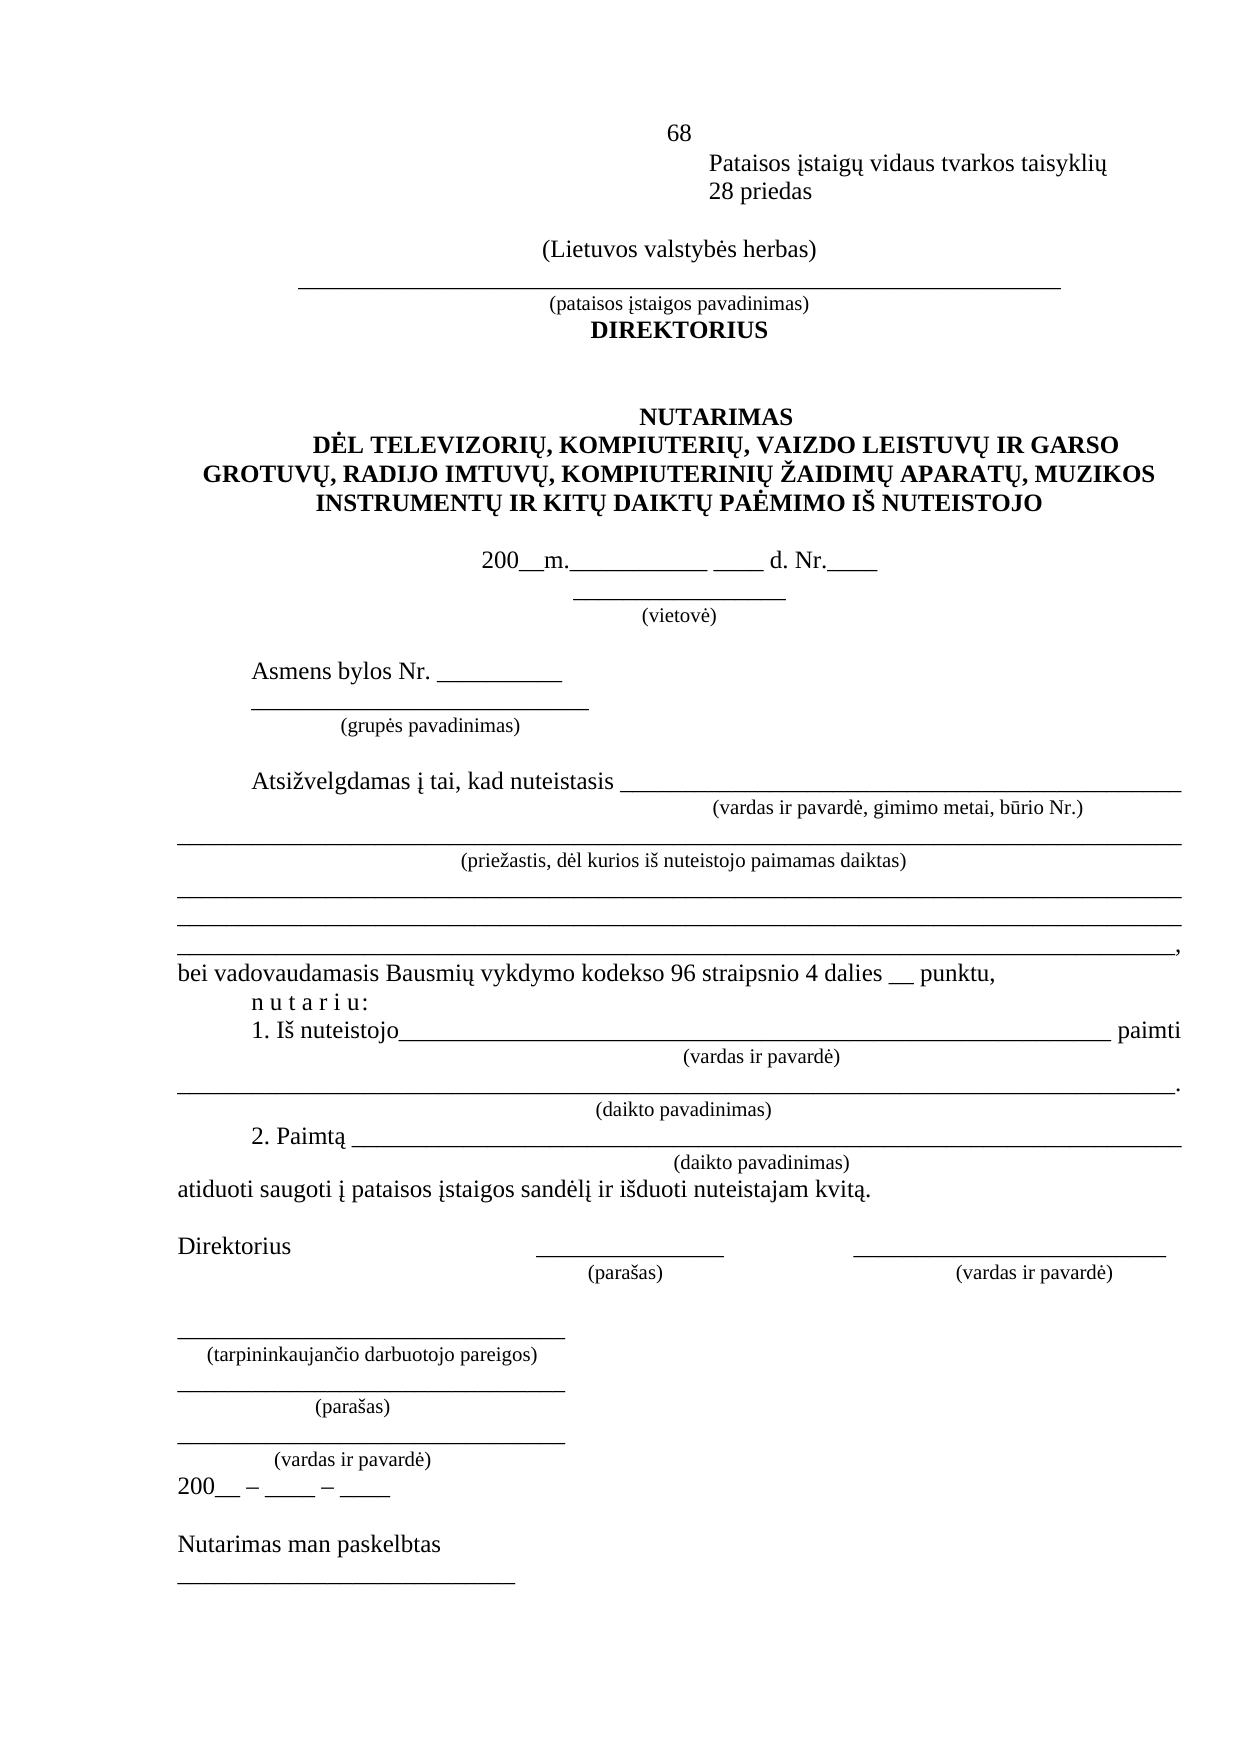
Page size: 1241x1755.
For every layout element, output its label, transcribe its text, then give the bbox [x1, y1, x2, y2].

text (tarpininkaujančio darbuotojo pareigos) [177, 1342, 1181, 1366]
text _____________________________________________________________ [177, 263, 1181, 291]
text _______________________________ [177, 1418, 1181, 1447]
text (grupės pavadinimas) [177, 713, 1181, 737]
text 200__m.___________ ____ d. Nr.____ [177, 545, 1181, 574]
text . [177, 1068, 1181, 1097]
text (vardas ir pavardė) [177, 1044, 1181, 1068]
text (parašas) [177, 1394, 1181, 1418]
text _______________________________ [177, 1366, 1181, 1394]
text 200__ – ____ – ____ [177, 1471, 1181, 1500]
text _________________ [177, 574, 1181, 603]
text (vietovė) [177, 603, 1181, 627]
text Direktorius _______________ _________________________ [177, 1231, 1181, 1260]
text _______________________________ [177, 1313, 1181, 1342]
text Nutarimas man paskelbtas [177, 1529, 1181, 1558]
text NUTARIMAS [177, 402, 1181, 430]
text , [177, 929, 1181, 958]
text DIREKTORIUS [177, 315, 1181, 344]
text Asmens bylos Nr. __________ [177, 656, 1181, 684]
text (vardas ir pavardė) [177, 1447, 1181, 1471]
text Pataisos įstaigų vidaus tvarkos taisyklių [709, 148, 1181, 176]
text Atsižvelgdamas į tai, kad nuteistasis [177, 766, 1181, 795]
text ___________________________ [177, 1558, 1181, 1586]
text ___________________________ [177, 684, 1181, 713]
text (Lietuvos valstybės herbas) [177, 234, 1181, 263]
text 1. Iš nuteistojo paimti [177, 1015, 1181, 1044]
text bei vadovaudamasis Bausmių vykdymo kodekso 96 straipsnio 4 dalies __ punktu, [177, 958, 1181, 987]
text (pataisos įstaigos pavadinimas) [177, 291, 1181, 315]
text atiduoti saugoti į pataisos įstaigos sandėlį ir išduoti nuteistajam kvitą. [177, 1174, 1181, 1203]
text 2. Paimtą [177, 1121, 1181, 1150]
text (parašas) (vardas ir pavardė) [177, 1260, 1181, 1284]
text nutariu: [177, 987, 1181, 1015]
text DĖL TELEVIZORIŲ, KOMPIUTERIŲ, VAIZDO LEISTUVŲ IR GARSO GROTUVŲ, RADIJO IMTUVŲ, KOMPIUTERINIŲ ŽAIDIMŲ APARATŲ, MUZIKOS INSTRUMENTŲ IR KITŲ DAIKTŲ PAĖMIMO IŠ NUTEISTOJO [177, 430, 1181, 517]
text (priežastis, dėl kurios iš nuteistojo paimamas daiktas) [177, 848, 1181, 872]
text (daikto pavadinimas) [177, 1097, 1181, 1121]
text (daikto pavadinimas) [177, 1150, 1181, 1174]
text 28 priedas [177, 176, 1181, 205]
text (vardas ir pavardė, gimimo metai, būrio Nr.) [177, 795, 1181, 819]
